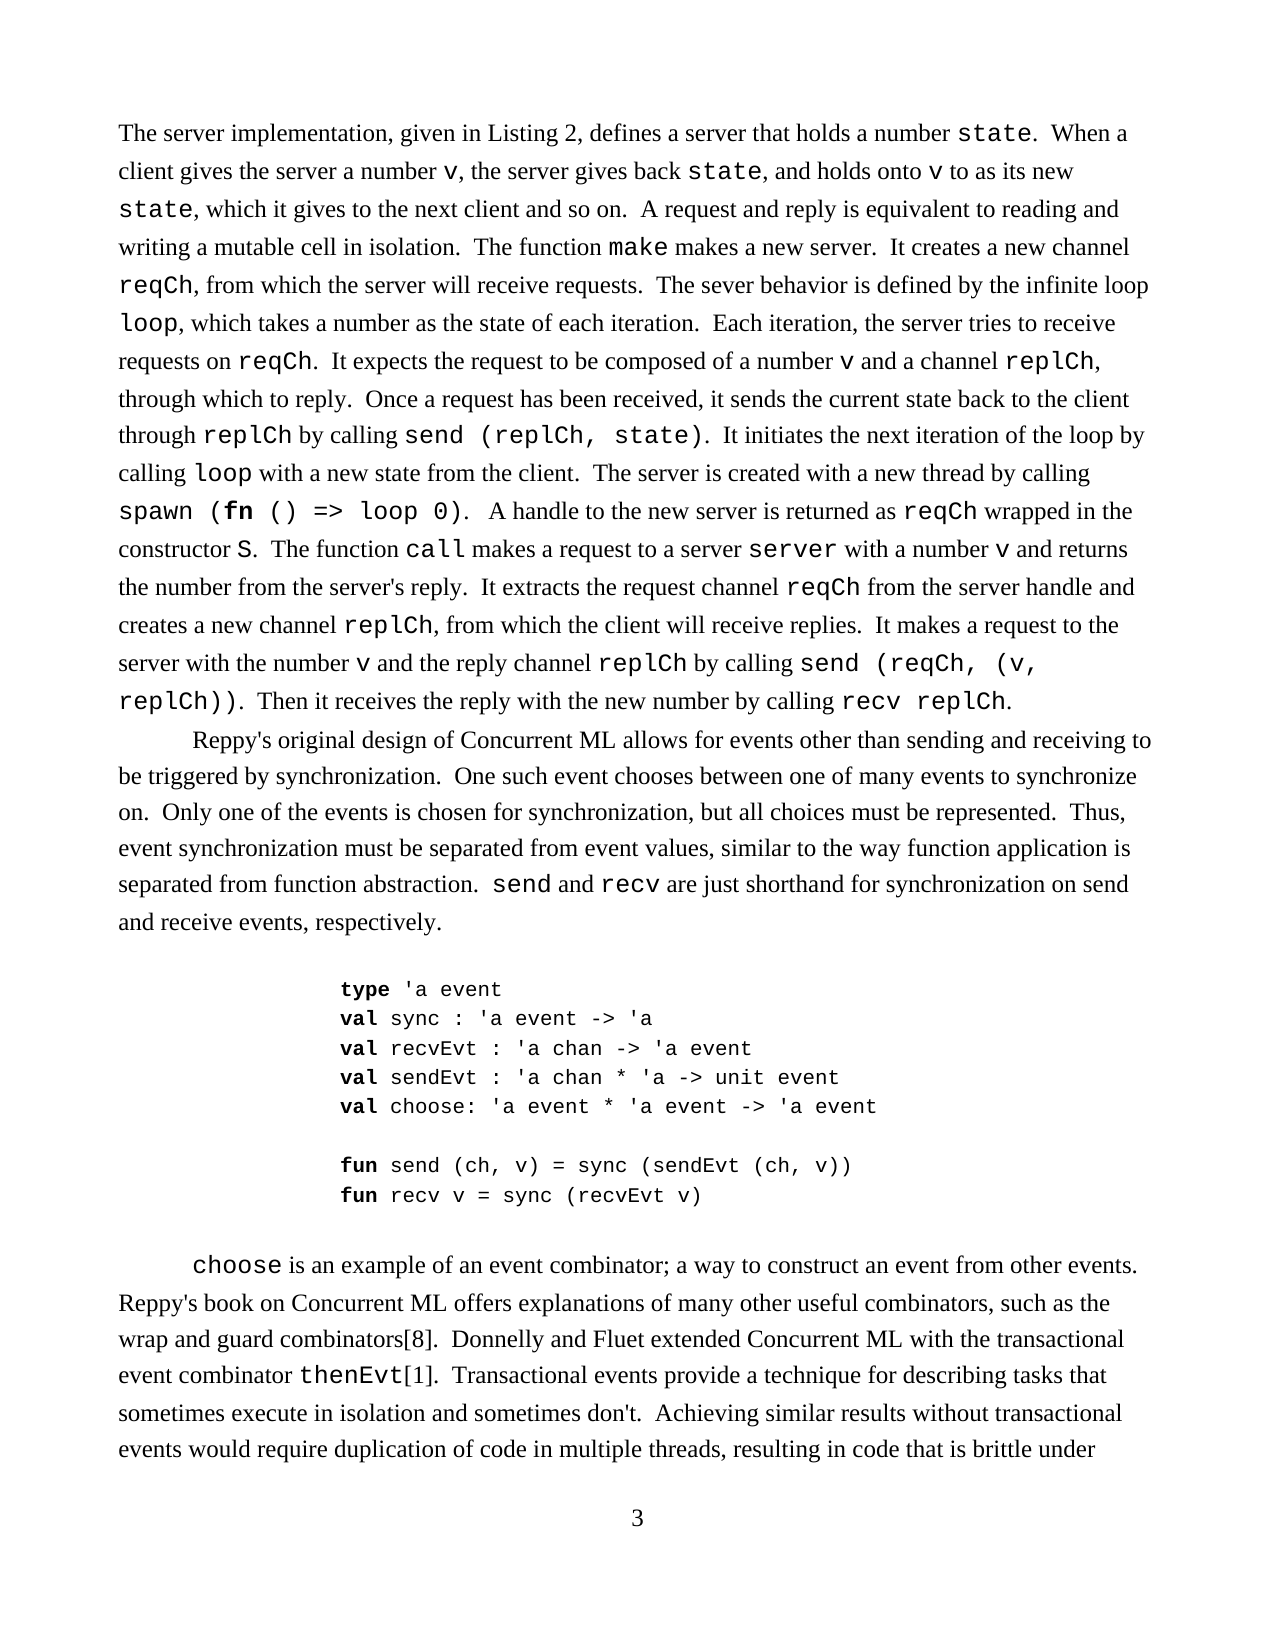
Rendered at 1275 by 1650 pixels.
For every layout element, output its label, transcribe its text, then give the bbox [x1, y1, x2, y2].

text fun send (ch, v) = sync (sendEvt (ch, v)) [340, 1155, 1157, 1179]
text The server implementation, given in Listing 2, defines a server that holds a number state. When a client gives the server a number v, the server gives back state, and holds onto v to as its new state, which it gives to the next client and so on. A request and reply is equivalent to reading and writing a mutable cell in isolation. The function make makes a new server. It creates a new channel reqCh, from which the server will receive requests. The sever behavior is defined by the infinite loop loop, which takes a number as the state of each iteration. Each iteration, the server tries to receive requests on reqCh. It expects the request to be composed of a number v and a channel replCh, through which to reply. Once a request has been received, it sends the current state back to the client through replCh by calling send (replCh, state). It initiates the next iteration of the loop by calling loop with a new state from the client. The server is created with a new thread by calling spawn (fn () => loop 0). A handle to the new server is returned as reqCh wrapped in the constructor S. The function call makes a request to a server server with a number v and returns the number from the server's reply. It extracts the request channel reqCh from the server handle and creates a new channel replCh, from which the client will receive replies. It makes a request to the server with the number v and the reply channel replCh by calling send (reqCh, (v, replCh)). Then it receives the reply with the new number by calling recv replCh. [118, 118, 1157, 717]
text val sync : 'a event -> 'a [340, 1008, 1157, 1032]
text Reppy's original design of Concurrent ML allows for events other than sending and receiving to be triggered by synchronization. One such event chooses between one of many events to synchronize on. Only one of the events is chosen for synchronization, but all choices must be represented. Thus, event synchronization must be separated from event values, similar to the way function application is separated from function abstraction. send and recv are just shorthand for synchronization on send and receive events, respectively. [118, 725, 1157, 935]
text choose is an example of an event combinator; a way to construct an event from other events. Reppy's book on Concurrent ML offers explanations of many other useful combinators, such as the wrap and guard combinators[8]. Donnelly and Fluet extended Concurrent ML with the transactional event combinator thenEvt[1]. Transactional events provide a technique for describing tasks that sometimes execute in isolation and sometimes don't. Achieving similar results without transactional events would require duplication of code in multiple threads, resulting in code that is brittle under [118, 1250, 1157, 1463]
text val sendEvt : 'a chan * 'a -> unit event [340, 1067, 1157, 1091]
text type 'a event [340, 978, 1157, 1002]
text fun recv v = sync (recvEvt v) [340, 1185, 1157, 1208]
text val choose: 'a event * 'a event -> 'a event [340, 1096, 1157, 1120]
text val recvEvt : 'a chan -> 'a event [340, 1037, 1157, 1061]
